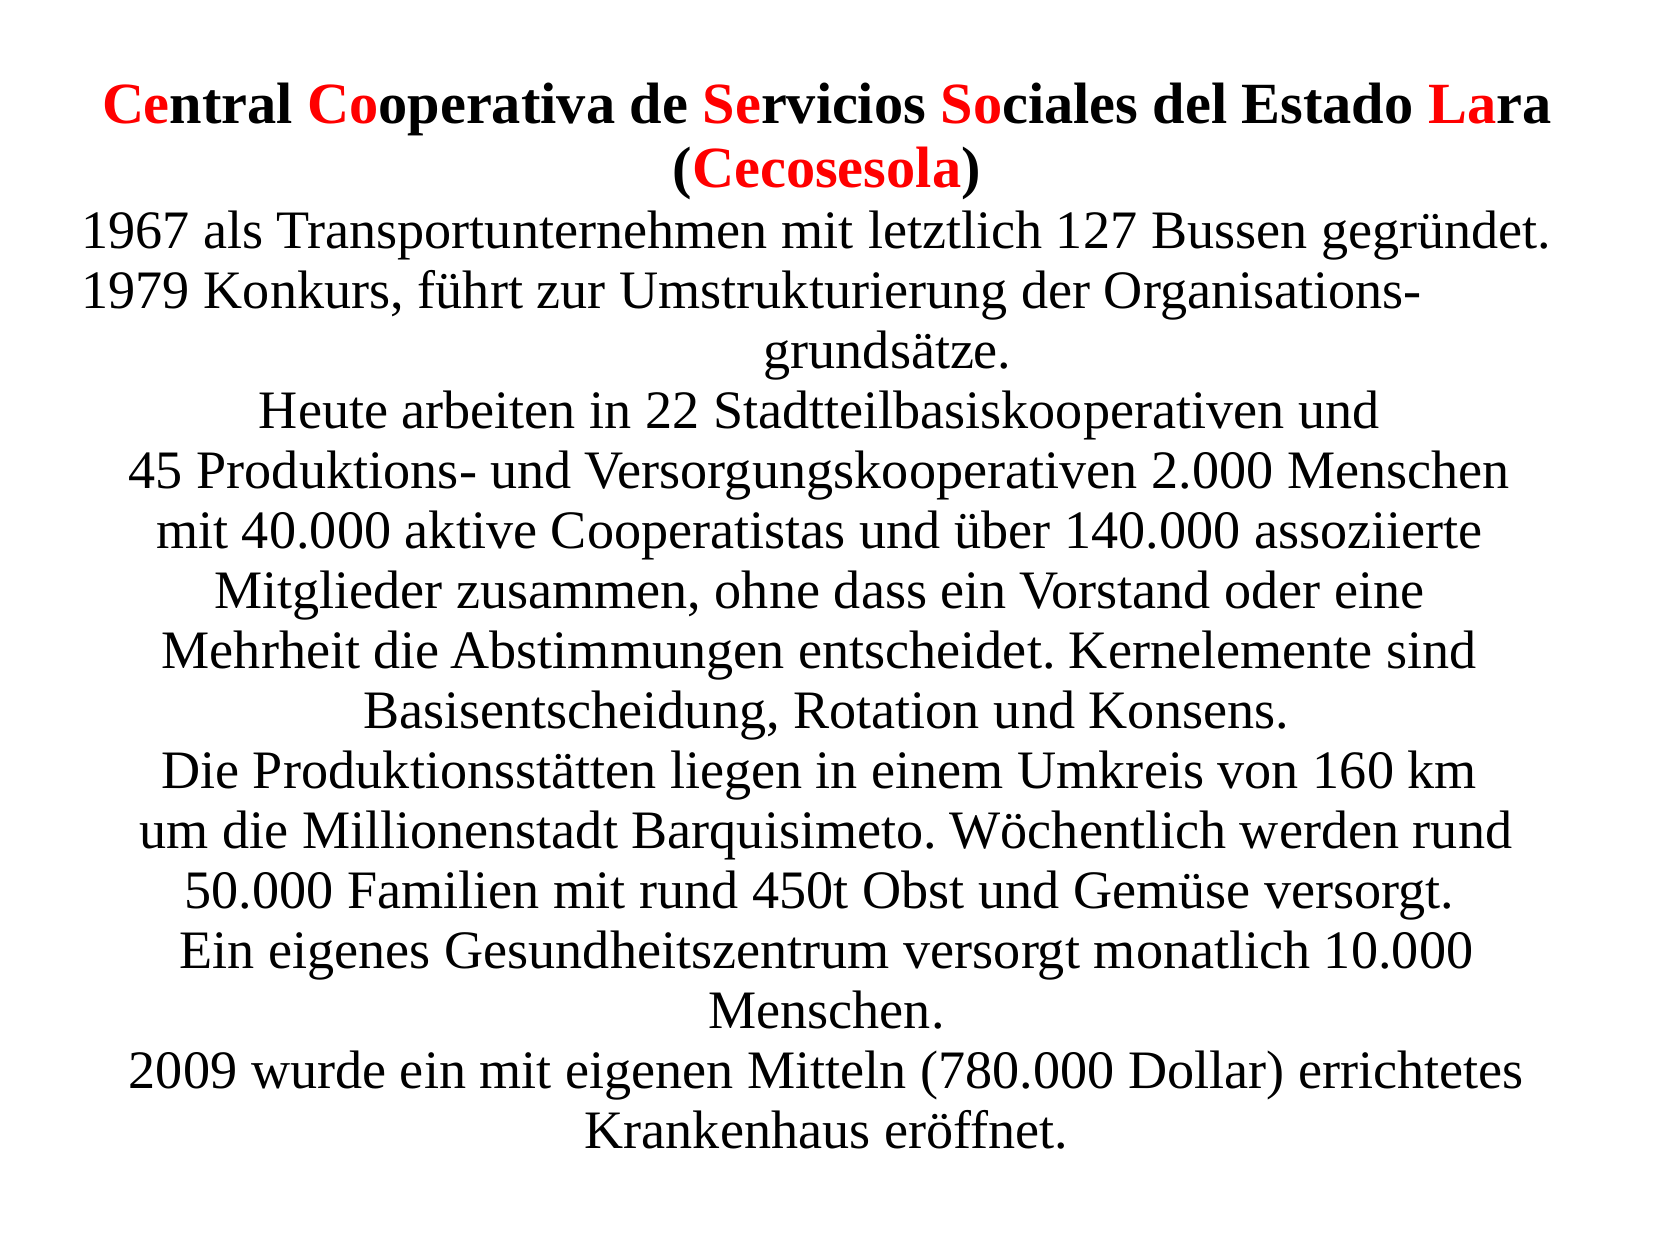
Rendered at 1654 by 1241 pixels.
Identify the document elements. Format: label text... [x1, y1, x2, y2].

text_box Central Cooperativa de Servicios Sociales del Estado Lara (Cecosesola) 1967 als Transportunternehmen mit letztlich 127 Bussen gegründet. 1979 Konkurs, führt zur Umstrukturierung der Organisations- grundsätze. Heute arbeiten in 22 Stadtteilbasiskooperativen und 45 Produktions- und Versorgungskooperativen 2.000 Menschen mit 40.000 aktive Cooperatistas und über 140.000 assoziierte Mitglieder zusammen, ohne dass ein Vorstand oder eine Mehrheit die Abstimmungen entscheidet. Kernelemente sind Basisentscheidung, Rotation und Konsens. Die Produktionsstätten liegen in einem Umkreis von 160 km um die Millionenstadt Barquisimeto. Wöchentlich werden rund 50.000 Familien mit rund 450t Obst und Gemüse versorgt. Ein eigenes Gesundheitszentrum versorgt monatlich 10.000 Menschen. 2009 wurde ein mit eigenen Mitteln (780.000 Dollar) errichtetes Krankenhaus eröffnet. [66, 64, 1587, 1168]
